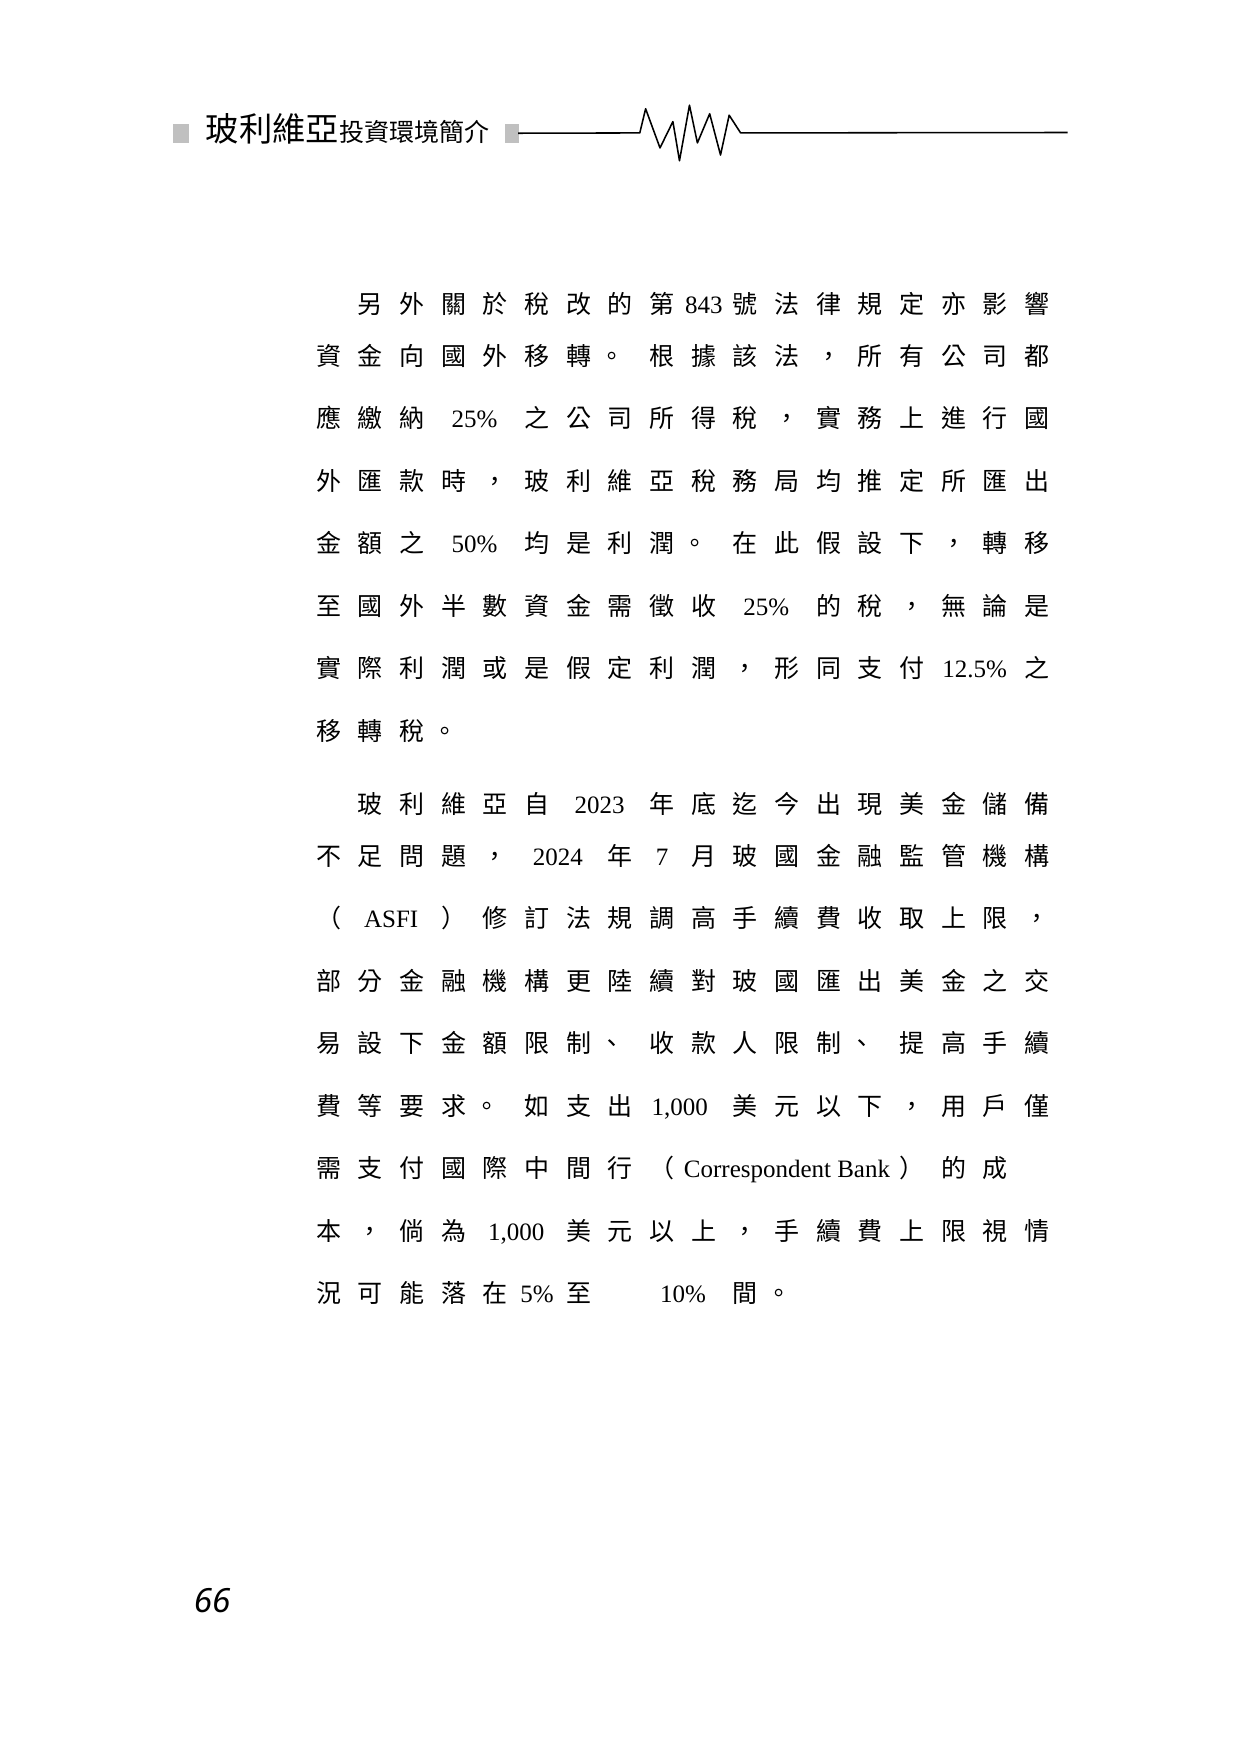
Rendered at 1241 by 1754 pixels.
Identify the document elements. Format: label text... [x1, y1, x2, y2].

text 玻利維亞自2023年底迄今出現美金儲備不足問題，2024年7月玻國金融監管機構（ASFI）修訂法規調高手續費收取上限，部分金融機構更陸續對玻國匯出美金之交易設下金額限制、收款人限制、提高手續費等要求。如支出1,000 美元以下，用戶僅需支付國際中間行（Correspondent Bank）的成本，倘為1,000美元以上，手續費上限視情況可能落在5%至 10%間。 [281, 750, 1058, 1313]
text 另外關於稅改的第843號法律規定亦影響資金向國外移轉。根據該法，所有公司都應繳納25%之公司所得稅，實務上進行國外匯款時，玻利維亞稅務局均推定所匯出金額之50%均是利潤。在此假設下，轉移至國外半數資金需徵收25%的稅，無論是實際利潤或是假定利潤，形同支付12.5%之移轉稅。 [281, 250, 1058, 750]
